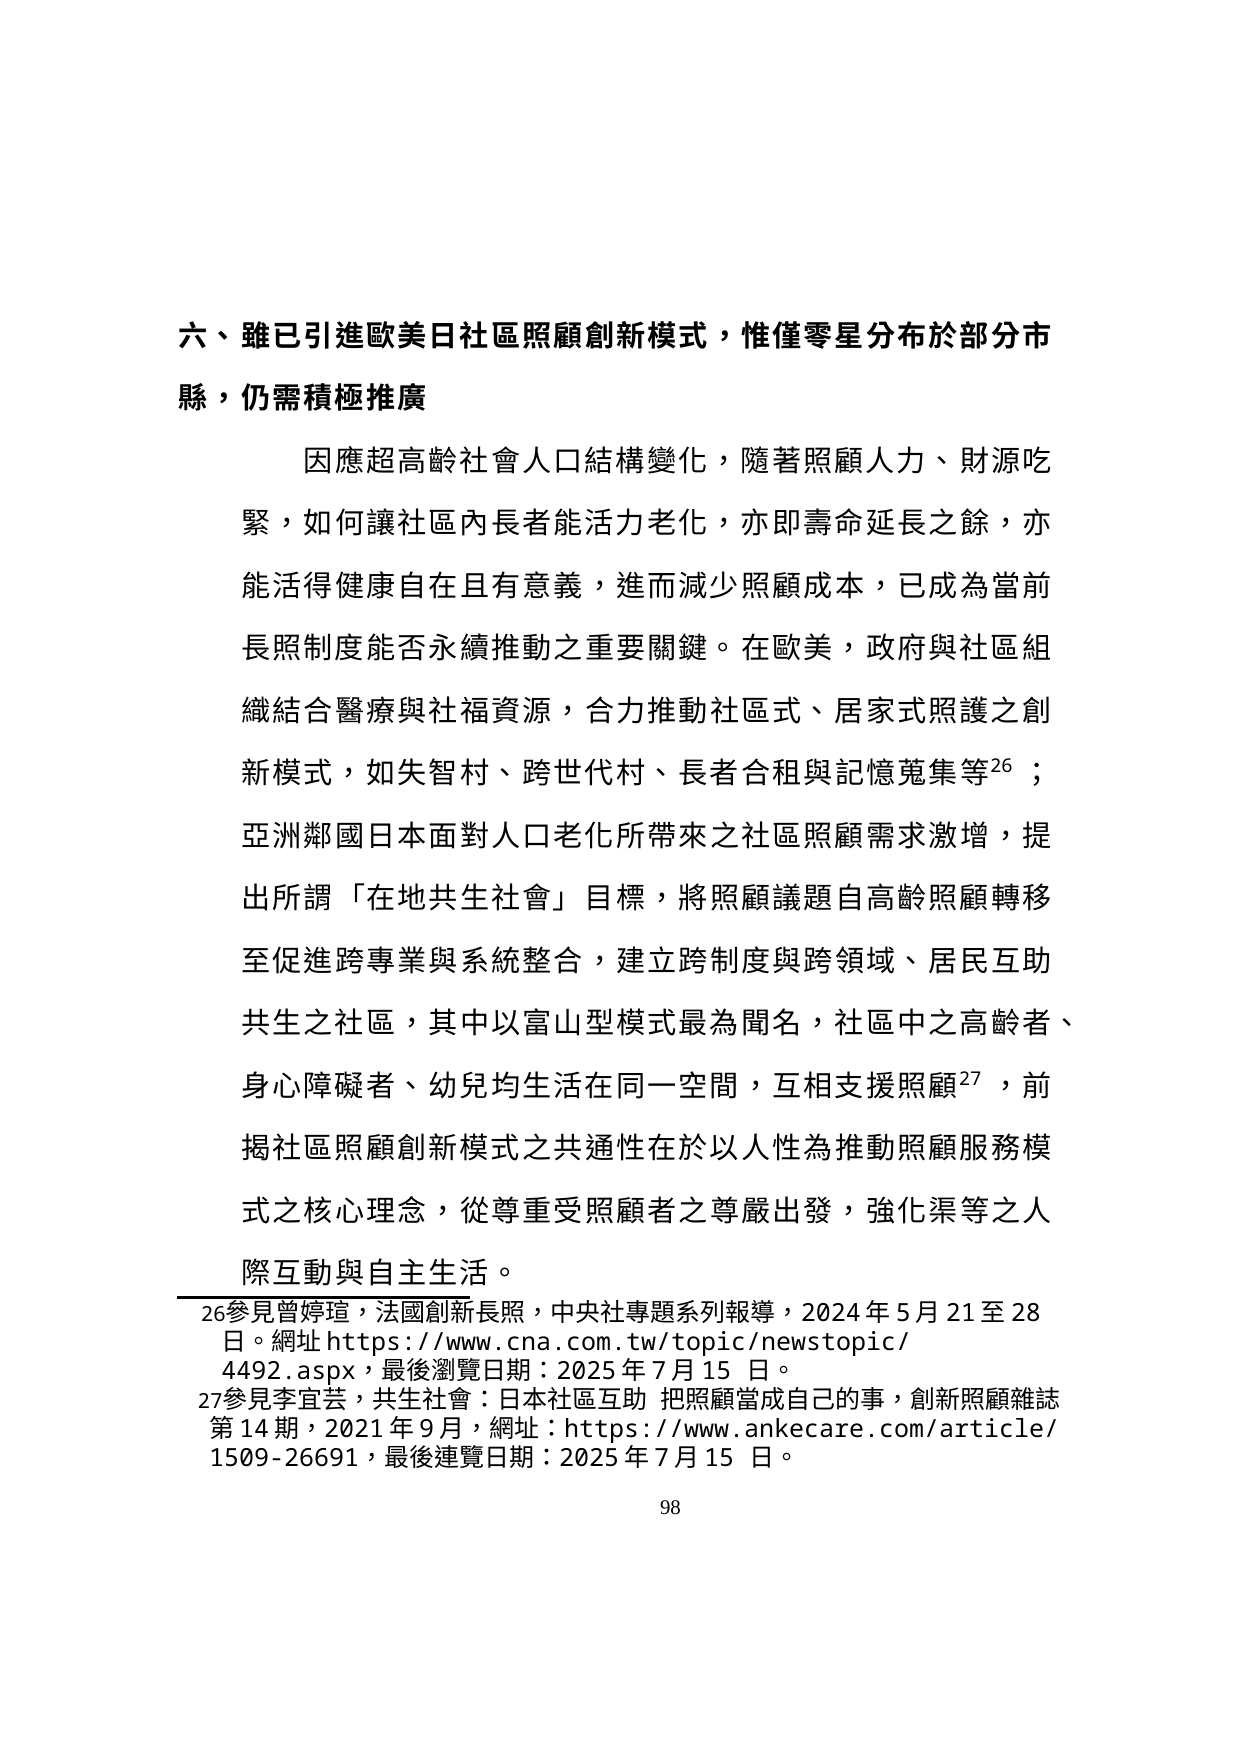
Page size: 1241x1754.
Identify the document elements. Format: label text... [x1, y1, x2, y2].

text 因應超高齡社會人口結構變化，隨著照顧人力、財源吃緊，如何讓社區內長者能活力老化，亦即壽命延長之餘，亦能活得健康自在且有意義，進而減少照顧成本，已成為當前長照制度能否永續推動之重要關鍵。在歐美，政府與社區組織結合醫療與社福資源，合力推動社區式、居家式照護之創新模式，如失智村、跨世代村、長者合租與記憶蒐集等；亞洲鄰國日本面對人口老化所帶來之社區照顧需求激增，提出所謂「在地共生社會」目標，將照顧議題自高齡照顧轉移至促進跨專業與系統整合，建立跨制度與跨領域、居民互助共生之社區，其中以富山型模式最為聞名，社區中之高齡者、身心障礙者、幼兒均生活在同一空間，互相支援照顧，前揭社區照顧創新模式之共通性在於以人性為推動照顧服務模式之核心理念，從尊重受照顧者之尊嚴出發，強化渠等之人際互動與自主生活。 [236, 417, 1063, 1292]
subtitle 六、雖已引進歐美日社區照顧創新模式，惟僅零星分布於部分市縣，仍需積極推廣 [177, 292, 1063, 417]
text 參見李宜芸，共生社會：日本社區互助 把照顧當成自己的事，創新照顧雜誌第14期，2021年9月，網址：https://www.ankecare.com/article/1509-26691，最後連覽日期：2025年7月15 日。 [197, 1385, 1063, 1473]
text 參見曾婷瑄，法國創新長照，中央社專題系列報導，2024年5月21至28日。網址https://www.cna.com.tw/topic/newstopic/4492.aspx，最後瀏覽日期：2025年7月15 日。 [201, 1298, 1063, 1385]
